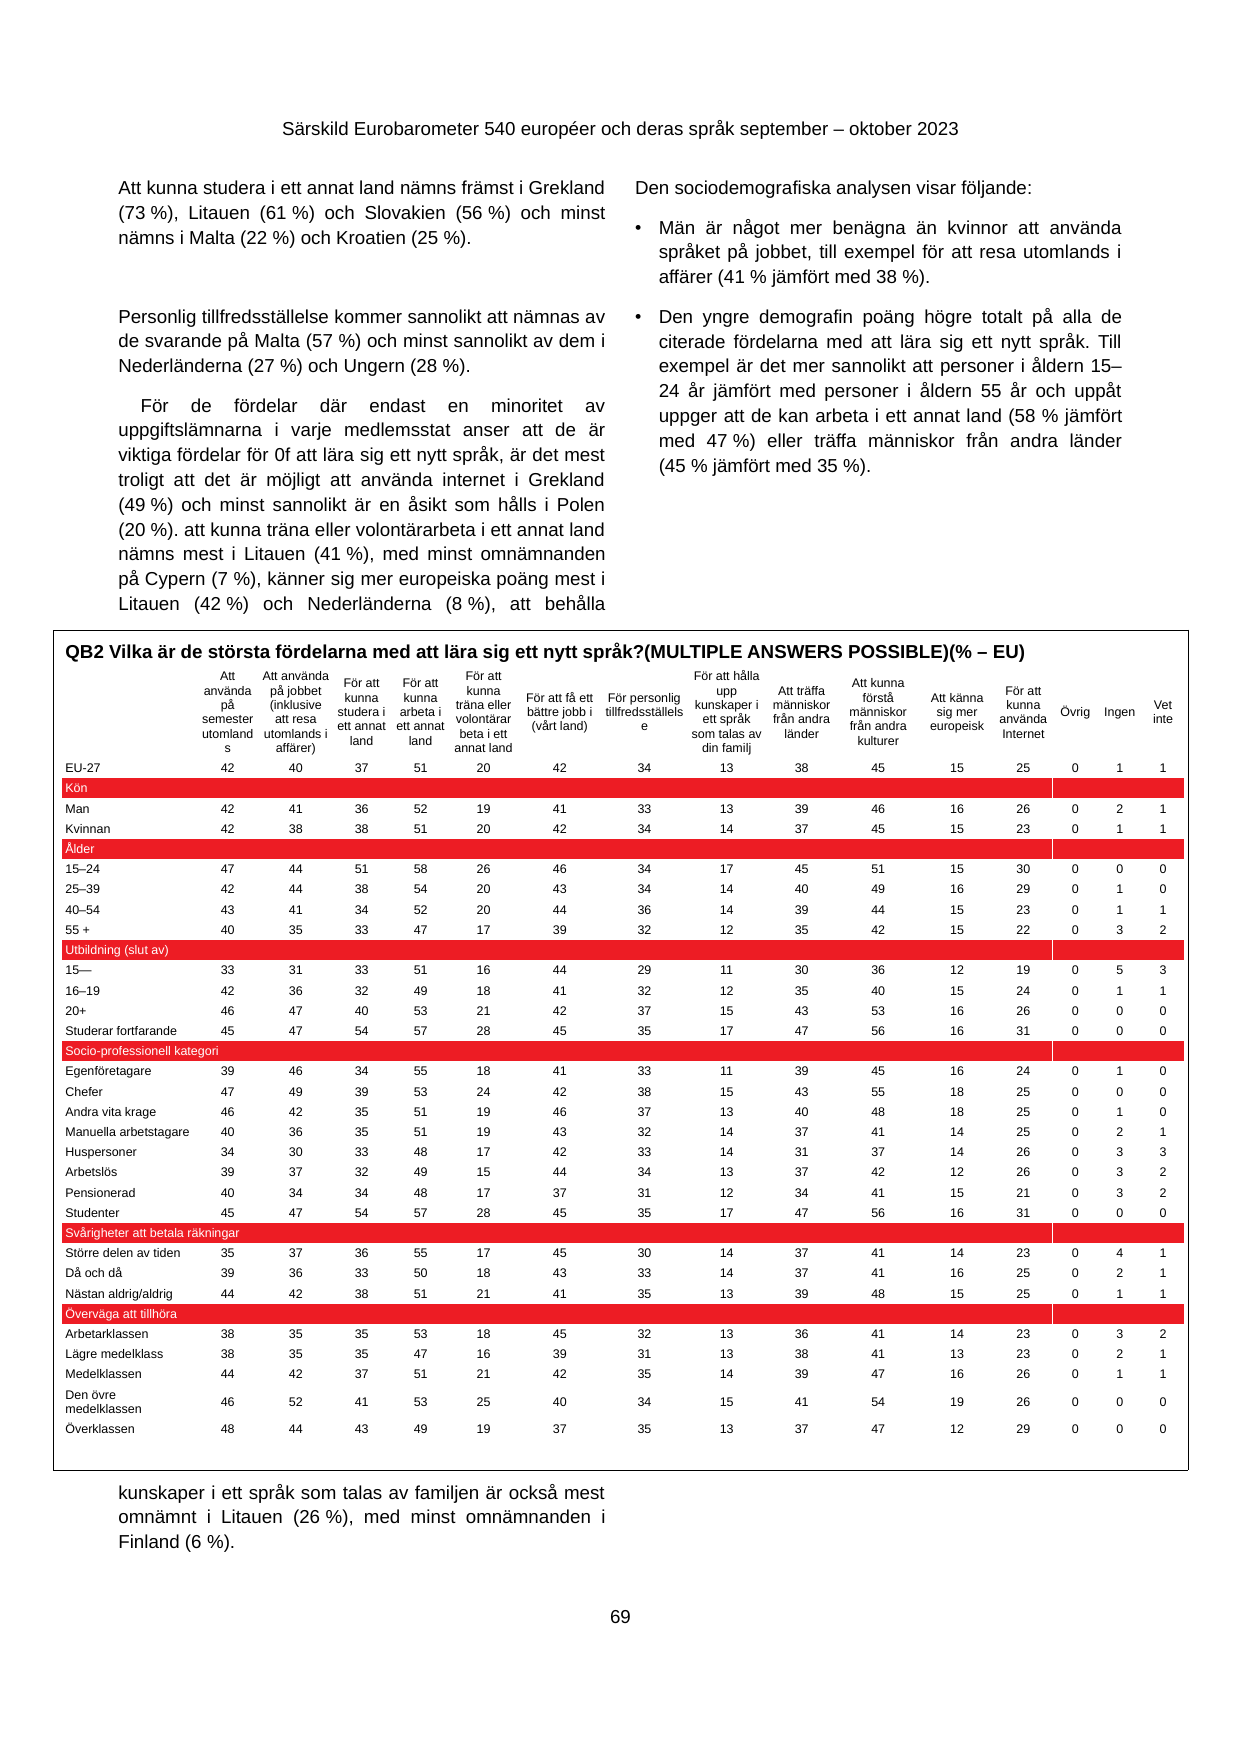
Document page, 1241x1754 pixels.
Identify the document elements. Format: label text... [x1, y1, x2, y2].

table_cell 35 [602, 1419, 686, 1439]
table_cell 15–24 [62, 859, 196, 879]
table_cell [1098, 778, 1141, 798]
table_cell 24 [450, 1081, 517, 1101]
table_cell 41 [517, 980, 602, 1000]
table_cell Ingen [1098, 666, 1141, 758]
table_cell 13 [686, 1324, 767, 1344]
table_cell 25 [994, 1101, 1052, 1122]
table_cell [1098, 940, 1141, 960]
table_cell 48 [391, 1182, 450, 1202]
table_cell 39 [196, 1263, 259, 1283]
table_cell 1 [1141, 1263, 1184, 1283]
table_cell 0 [1141, 1061, 1184, 1081]
table_cell 14 [686, 1243, 767, 1263]
table_cell 39 [332, 1081, 391, 1101]
table_cell 40 [767, 879, 836, 899]
table_cell Att känna sig mer europeisk [920, 666, 994, 758]
table_cell 1 [1098, 980, 1141, 1000]
table_cell 17 [450, 1142, 517, 1162]
table_cell För att hålla upp kunskaper i ett språk som talas av din familj [686, 666, 767, 758]
table_cell 39 [196, 1162, 259, 1182]
table_cell 1 [1098, 1283, 1141, 1303]
table_cell 58 [391, 859, 450, 879]
table_cell 14 [686, 879, 767, 899]
table_cell [1098, 839, 1141, 859]
table_cell 19 [450, 1101, 517, 1122]
text [54, 631, 1188, 1470]
table_cell 38 [602, 1081, 686, 1101]
table_cell 2 [1098, 1122, 1141, 1142]
table_cell Pensionerad [62, 1182, 196, 1202]
text För de fördelar där endast en minoritet av uppgiftslämnarna i varje medlemsstat anser att de är viktiga fördelar för 0f att lära sig ett nytt språk, är det mest troligt att det är möjligt att använda internet i Grekland (49 %) och minst sannolikt är en åsikt som hålls i Polen (20 %). att kunna träna eller volontärarbeta i ett annat land nämns mest i Litauen (41 %), med minst omnämnanden på Cypern (7 %), känner sig mer europeiska poäng mest i Litauen (42 %) och Nederländerna (8 %), att behålla [53, 394, 1188, 630]
table_cell 33 [332, 1263, 391, 1283]
table_cell 44 [517, 1162, 602, 1182]
table_cell 32 [332, 1162, 391, 1182]
table_cell 21 [994, 1182, 1052, 1202]
table_cell 17 [450, 920, 517, 940]
table_cell [517, 778, 602, 798]
table_header QB2 Vilka är de största fördelarna med att lära sig ett nytt språk?(MULTIPLE ANSWERS POSSIBLE)(% – EU) [62, 639, 1184, 666]
table_cell [836, 1041, 920, 1061]
table_cell 0 [1053, 1021, 1098, 1041]
table_cell Arbetslös [62, 1162, 196, 1182]
table_cell 25 [994, 1283, 1052, 1303]
table_cell Övrig [1053, 666, 1098, 758]
text kunskaper i ett språk som talas av familjen är också mest omnämnt i Litauen (26 %), med minst omnämnanden i Finland (6 %). [118, 1471, 605, 1553]
table_cell 51 [391, 758, 450, 778]
table_cell [1053, 1304, 1098, 1324]
table_cell [196, 839, 259, 859]
table_cell 26 [994, 1384, 1052, 1419]
table_cell 37 [767, 1122, 836, 1142]
table_cell 0 [1053, 1324, 1098, 1344]
table_cell 47 [836, 1419, 920, 1439]
table_cell 15 [686, 1000, 767, 1021]
table_cell Manuella arbetstagare [62, 1122, 196, 1142]
table_cell [767, 1304, 836, 1324]
table_cell 51 [332, 859, 391, 879]
table_cell 26 [994, 1142, 1052, 1162]
table_cell Utbildning (slut av) [62, 940, 517, 960]
table_cell 37 [602, 1101, 686, 1122]
table_cell 17 [450, 1182, 517, 1202]
table_cell 38 [767, 758, 836, 778]
table_cell Socio-professionell kategori [62, 1041, 602, 1061]
table_cell 43 [332, 1419, 391, 1439]
table_cell [259, 778, 332, 798]
table_cell För att kunna arbeta i ett annat land [391, 666, 450, 758]
table_cell 0 [1053, 819, 1098, 839]
table_cell 53 [391, 1324, 450, 1344]
table_cell 36 [602, 899, 686, 919]
table_cell Chefer [62, 1081, 196, 1101]
table_cell 42 [517, 758, 602, 778]
table_cell 32 [602, 1122, 686, 1142]
table_cell EU-27 [62, 758, 196, 778]
table_cell 3 [1141, 1142, 1184, 1162]
table_cell 0 [1053, 1081, 1098, 1101]
table_cell 31 [767, 1142, 836, 1162]
table_cell 42 [517, 1364, 602, 1384]
table_cell [920, 1223, 994, 1243]
table_cell [450, 778, 517, 798]
table_cell 0 [1141, 1101, 1184, 1122]
table_cell 49 [391, 1162, 450, 1182]
table_cell 36 [332, 798, 391, 818]
table_cell 1 [1098, 899, 1141, 919]
table_cell 3 [1098, 1182, 1141, 1202]
table_cell 51 [391, 819, 450, 839]
table_cell 0 [1141, 1000, 1184, 1021]
table_cell 43 [517, 1122, 602, 1142]
table_cell 11 [686, 960, 767, 980]
table_cell För personlig tillfredsställelse [602, 666, 686, 758]
table_cell 34 [767, 1182, 836, 1202]
table_cell 43 [517, 879, 602, 899]
table_cell 39 [767, 899, 836, 919]
table_cell 55 [836, 1081, 920, 1101]
table_cell 32 [602, 1324, 686, 1344]
table_cell [1141, 940, 1184, 960]
table_cell 43 [767, 1081, 836, 1101]
table_cell 51 [391, 960, 450, 980]
table_cell 49 [391, 980, 450, 1000]
table_cell 29 [994, 879, 1052, 899]
table_cell [1053, 940, 1098, 960]
table_cell 47 [836, 1364, 920, 1384]
table_cell 42 [259, 1283, 332, 1303]
table_cell 46 [196, 1101, 259, 1122]
table_cell 16 [450, 1344, 517, 1364]
table_cell 54 [332, 1203, 391, 1223]
table_cell [994, 1223, 1052, 1243]
table_cell 32 [332, 980, 391, 1000]
table_cell 55 [391, 1243, 450, 1263]
table_cell 16 [920, 1364, 994, 1384]
table_cell 25 [450, 1384, 517, 1419]
table_cell 54 [391, 879, 450, 899]
table_cell Att använda på semester utomlands [196, 666, 259, 758]
table_cell 20 [450, 879, 517, 899]
table_cell 0 [1053, 899, 1098, 919]
table_cell 39 [517, 920, 602, 940]
table_cell 42 [517, 1142, 602, 1162]
table_cell 34 [259, 1182, 332, 1202]
table_cell 45 [836, 819, 920, 839]
table_cell 15 [450, 1162, 517, 1182]
table_cell 31 [994, 1021, 1052, 1041]
table_cell [767, 940, 836, 960]
table_cell 44 [517, 960, 602, 980]
table_cell 41 [517, 1061, 602, 1081]
table_cell 39 [767, 1364, 836, 1384]
table_cell 44 [259, 859, 332, 879]
table_cell [450, 839, 517, 859]
table_cell 14 [920, 1324, 994, 1344]
table_cell Att träffa människor från andra länder [767, 666, 836, 758]
table_cell 3 [1141, 960, 1184, 980]
table_cell 33 [602, 1061, 686, 1081]
table_cell 0 [1141, 1419, 1184, 1439]
table_cell 2 [1098, 798, 1141, 818]
table_cell 1 [1141, 899, 1184, 919]
table_cell 1 [1141, 1364, 1184, 1384]
table_cell 40–54 [62, 899, 196, 919]
table_cell 0 [1053, 1000, 1098, 1021]
table_cell 45 [196, 1021, 259, 1041]
table_cell [686, 940, 767, 960]
table_cell [332, 839, 391, 859]
table_cell 15— [62, 960, 196, 980]
table_cell 20 [450, 899, 517, 919]
table_cell Att använda på jobbet (inklusive att resa utomlands i affärer) [259, 666, 332, 758]
table_cell [259, 839, 332, 859]
text Personlig tillfredsställelse kommer sannolikt att nämnas av de svarande på Malta (57 %) och minst sannolikt av dem i Nederländerna (27 %) och Ungern (28 %). [118, 305, 605, 377]
table_cell 37 [259, 1243, 332, 1263]
table_cell 42 [196, 798, 259, 818]
table_cell 39 [196, 1061, 259, 1081]
table_cell Studenter [62, 1203, 196, 1223]
table_cell 46 [259, 1061, 332, 1081]
table_cell 48 [836, 1101, 920, 1122]
table_cell 25 [994, 1263, 1052, 1283]
table_cell 15 [686, 1081, 767, 1101]
table_cell 38 [259, 819, 332, 839]
table_cell [517, 1223, 602, 1243]
table_cell 44 [517, 899, 602, 919]
table_cell 1 [1098, 819, 1141, 839]
table_cell Egenföretagare [62, 1061, 196, 1081]
table_cell 20 [450, 758, 517, 778]
table_cell 12 [920, 1162, 994, 1182]
table_cell 14 [920, 1122, 994, 1142]
table_cell 3 [1098, 1324, 1141, 1344]
table_cell 0 [1098, 1419, 1141, 1439]
table_cell 13 [686, 1419, 767, 1439]
table_cell 35 [602, 1021, 686, 1041]
table_cell 22 [994, 920, 1052, 940]
table_cell [1141, 778, 1184, 798]
table_cell [686, 1304, 767, 1324]
table_cell [836, 1223, 920, 1243]
table_cell 12 [920, 960, 994, 980]
table_cell 2 [1141, 1324, 1184, 1344]
table_cell 25 [994, 758, 1052, 778]
table_cell 3 [1098, 1162, 1141, 1182]
table_cell 37 [332, 1364, 391, 1384]
table_cell 45 [517, 1021, 602, 1041]
table_cell 39 [517, 1344, 602, 1364]
table_cell 16 [920, 1263, 994, 1283]
table_cell 45 [767, 859, 836, 879]
table_cell 15 [920, 758, 994, 778]
table_cell 36 [332, 1243, 391, 1263]
table_cell 30 [259, 1142, 332, 1162]
table_cell 37 [767, 819, 836, 839]
table_cell 17 [450, 1243, 517, 1263]
table_cell 34 [332, 899, 391, 919]
table_cell 41 [836, 1182, 920, 1202]
table_cell 36 [259, 980, 332, 1000]
table_cell 34 [602, 879, 686, 899]
table_cell [836, 839, 920, 859]
table_cell [196, 778, 259, 798]
table_cell 35 [767, 920, 836, 940]
table_cell 40 [332, 1000, 391, 1021]
table_cell 0 [1098, 1000, 1141, 1021]
table_cell 41 [836, 1122, 920, 1142]
table_cell 44 [259, 879, 332, 899]
table_cell 47 [391, 1344, 450, 1364]
table_cell 0 [1053, 920, 1098, 940]
table_cell 40 [196, 1182, 259, 1202]
table_cell 46 [196, 1000, 259, 1021]
table_cell 0 [1053, 1243, 1098, 1263]
table_cell 51 [836, 859, 920, 879]
table_cell [62, 666, 196, 758]
table_cell 45 [836, 758, 920, 778]
table_cell 26 [994, 1000, 1052, 1021]
table_cell Huspersoner [62, 1142, 196, 1162]
table_cell 41 [259, 798, 332, 818]
table_cell 25 [994, 1081, 1052, 1101]
table_cell 45 [517, 1324, 602, 1344]
table_cell 35 [259, 1344, 332, 1364]
table_cell Kön [62, 778, 196, 798]
table_cell 28 [450, 1203, 517, 1223]
table_cell 19 [994, 960, 1052, 980]
table_cell 20+ [62, 1000, 196, 1021]
table_cell 41 [767, 1384, 836, 1419]
table_cell 0 [1098, 1081, 1141, 1101]
table_cell 31 [602, 1344, 686, 1364]
table_cell 35 [196, 1243, 259, 1263]
table_cell 35 [332, 1101, 391, 1122]
table_cell Då och då [62, 1263, 196, 1283]
table_cell 15 [920, 859, 994, 879]
table_cell 0 [1053, 1101, 1098, 1122]
table_cell [994, 839, 1052, 859]
table_cell 18 [450, 1263, 517, 1283]
table_cell 55 [391, 1061, 450, 1081]
table_cell 1 [1098, 1061, 1141, 1081]
table_cell 0 [1098, 1021, 1141, 1041]
table_cell 21 [450, 1364, 517, 1384]
table_cell Andra vita krage [62, 1101, 196, 1122]
table_cell 35 [259, 920, 332, 940]
table_cell Svårigheter att betala räkningar [62, 1223, 517, 1243]
table_cell Större delen av tiden [62, 1243, 196, 1263]
table_cell [1053, 1223, 1098, 1243]
table_cell 49 [259, 1081, 332, 1101]
table_cell 23 [994, 1344, 1052, 1364]
table_cell [686, 839, 767, 859]
table_cell 34 [332, 1061, 391, 1081]
table_cell 56 [836, 1203, 920, 1223]
table_cell 44 [259, 1419, 332, 1439]
table_cell 49 [836, 879, 920, 899]
table_cell [836, 940, 920, 960]
table_cell 41 [517, 798, 602, 818]
table_cell 17 [686, 1203, 767, 1223]
table_cell 41 [836, 1324, 920, 1344]
table_cell 1 [1141, 1283, 1184, 1303]
table_cell 38 [332, 819, 391, 839]
table_cell 28 [450, 1021, 517, 1041]
table_cell 26 [994, 1364, 1052, 1384]
table_cell 11 [686, 1061, 767, 1081]
table_cell 34 [332, 1182, 391, 1202]
table_cell 37 [767, 1263, 836, 1283]
table_cell [391, 839, 450, 859]
table_cell 37 [332, 758, 391, 778]
table_cell 18 [450, 1061, 517, 1081]
table_cell [767, 1223, 836, 1243]
table_cell 57 [391, 1203, 450, 1223]
table_cell [602, 1223, 686, 1243]
table_cell 30 [602, 1243, 686, 1263]
table_cell 38 [196, 1344, 259, 1364]
table_cell 0 [1053, 1122, 1098, 1142]
table_cell [920, 1041, 994, 1061]
table_cell 1 [1141, 980, 1184, 1000]
table_cell 34 [602, 819, 686, 839]
table_cell 45 [196, 1203, 259, 1223]
table_cell 0 [1053, 1419, 1098, 1439]
table_cell Medelklassen [62, 1364, 196, 1384]
table_cell 16 [920, 1021, 994, 1041]
table_cell 1 [1141, 1344, 1184, 1364]
table_cell 33 [602, 1263, 686, 1283]
table_cell [994, 1304, 1052, 1324]
table_cell [517, 940, 602, 960]
table_cell 47 [259, 1000, 332, 1021]
table_cell 54 [836, 1384, 920, 1419]
table_cell 1 [1141, 1243, 1184, 1263]
table_cell 31 [259, 960, 332, 980]
table_cell 41 [259, 899, 332, 919]
table_cell 0 [1053, 859, 1098, 879]
table_cell 42 [517, 1081, 602, 1101]
table_cell 46 [517, 859, 602, 879]
table_cell 52 [391, 798, 450, 818]
table_cell [517, 839, 602, 859]
table_cell 42 [196, 980, 259, 1000]
table_cell 15 [920, 1182, 994, 1202]
table_cell 3 [1098, 920, 1141, 940]
table_cell 26 [994, 798, 1052, 818]
table_cell 30 [994, 859, 1052, 879]
table_cell 13 [686, 1283, 767, 1303]
table_cell 13 [686, 798, 767, 818]
table_cell 26 [450, 859, 517, 879]
table_cell [602, 940, 686, 960]
table_cell 34 [602, 859, 686, 879]
table_cell 33 [332, 920, 391, 940]
table_cell 35 [332, 1122, 391, 1142]
table_cell 41 [836, 1344, 920, 1364]
table_cell 16 [450, 960, 517, 980]
table_cell Att kunna förstå människor från andra kulturer [836, 666, 920, 758]
table_cell 42 [517, 819, 602, 839]
table_cell 52 [259, 1384, 332, 1419]
table_cell 0 [1141, 1081, 1184, 1101]
table_cell 48 [391, 1142, 450, 1162]
table_cell [391, 778, 450, 798]
table_cell 16 [920, 1203, 994, 1223]
table_cell [1098, 1304, 1141, 1324]
table_cell 37 [259, 1162, 332, 1182]
table_cell Man [62, 798, 196, 818]
table_cell 40 [259, 758, 332, 778]
table_cell Nästan aldrig/aldrig [62, 1283, 196, 1303]
table_cell 47 [767, 1021, 836, 1041]
table_cell [602, 839, 686, 859]
table_cell 0 [1053, 980, 1098, 1000]
table_cell 23 [994, 899, 1052, 919]
table_cell 29 [602, 960, 686, 980]
list Män är något mer benägna än kvinnor att använda språket på jobbet, till exempel för att resa utomlands i affärer (41 % jämfört med 38 %). [635, 216, 1122, 288]
table_cell [602, 1304, 686, 1324]
table_cell 16–19 [62, 980, 196, 1000]
table_cell 34 [602, 1384, 686, 1419]
table_cell 0 [1053, 798, 1098, 818]
table_cell 53 [391, 1081, 450, 1101]
table_cell 0 [1141, 1021, 1184, 1041]
table_cell 38 [332, 879, 391, 899]
table_cell 37 [767, 1419, 836, 1439]
table_cell 13 [686, 758, 767, 778]
table_cell 24 [994, 1061, 1052, 1081]
table_cell 0 [1053, 1142, 1098, 1162]
table_cell 56 [836, 1021, 920, 1041]
table_cell Överväga att tillhöra [62, 1304, 602, 1324]
table_cell 40 [836, 980, 920, 1000]
table_cell Lägre medelklass [62, 1344, 196, 1364]
table_cell 1 [1098, 758, 1141, 778]
table_cell [767, 839, 836, 859]
table_cell 14 [686, 1263, 767, 1283]
table_cell 0 [1098, 859, 1141, 879]
table_cell 54 [332, 1021, 391, 1041]
table_cell 41 [517, 1283, 602, 1303]
table_cell 44 [196, 1364, 259, 1384]
table_cell 36 [836, 960, 920, 980]
table_cell För att kunna träna eller volontärarbeta i ett annat land [450, 666, 517, 758]
table_cell 1 [1141, 819, 1184, 839]
table_cell 41 [332, 1384, 391, 1419]
table_cell 1 [1098, 1101, 1141, 1122]
table_cell 46 [836, 798, 920, 818]
table_cell Kvinnan [62, 819, 196, 839]
table_cell 14 [686, 819, 767, 839]
table_cell 16 [920, 1000, 994, 1021]
table_cell [836, 778, 920, 798]
table_cell [920, 940, 994, 960]
table_cell 34 [196, 1142, 259, 1162]
table_cell 12 [686, 980, 767, 1000]
table_cell 38 [196, 1324, 259, 1344]
table_cell 19 [450, 1419, 517, 1439]
table_cell [836, 1304, 920, 1324]
table_cell 0 [1141, 859, 1184, 879]
table_cell Ålder [62, 839, 196, 859]
table_cell 30 [767, 960, 836, 980]
table_cell 40 [196, 920, 259, 940]
table_cell 14 [686, 1122, 767, 1142]
table_cell 40 [196, 1122, 259, 1142]
table_cell 21 [450, 1000, 517, 1021]
table_cell 15 [920, 899, 994, 919]
table_cell 12 [686, 920, 767, 940]
table_cell 37 [767, 1243, 836, 1263]
table_cell [1053, 778, 1098, 798]
table_cell 15 [920, 819, 994, 839]
table_cell 44 [196, 1283, 259, 1303]
table_cell 42 [196, 819, 259, 839]
table_cell 47 [196, 859, 259, 879]
table_cell [767, 1041, 836, 1061]
table_cell [1141, 839, 1184, 859]
table_cell 17 [686, 859, 767, 879]
table_cell 13 [686, 1162, 767, 1182]
table_cell 47 [259, 1021, 332, 1041]
table_cell [767, 778, 836, 798]
table_cell 2 [1141, 920, 1184, 940]
table_cell [686, 1223, 767, 1243]
table_cell 0 [1053, 1384, 1098, 1419]
table_cell 15 [920, 920, 994, 940]
table_cell 21 [450, 1283, 517, 1303]
table_cell 37 [836, 1142, 920, 1162]
table_cell 37 [767, 1162, 836, 1182]
table_cell 14 [686, 1142, 767, 1162]
table_cell [332, 778, 391, 798]
table_cell 40 [767, 1101, 836, 1122]
table_cell 39 [767, 1061, 836, 1081]
table_cell 0 [1053, 1263, 1098, 1283]
table_cell 34 [602, 1162, 686, 1182]
table_cell 57 [391, 1021, 450, 1041]
table_cell [1141, 1304, 1184, 1324]
table_cell 15 [920, 1283, 994, 1303]
table_cell 15 [920, 980, 994, 1000]
table_cell 43 [767, 1000, 836, 1021]
table_cell 19 [450, 798, 517, 818]
table_cell 39 [767, 798, 836, 818]
table_cell [1053, 839, 1098, 859]
table_cell 31 [602, 1182, 686, 1202]
table_cell 12 [920, 1419, 994, 1439]
table_cell 1 [1098, 879, 1141, 899]
table_cell 16 [920, 879, 994, 899]
table_cell 0 [1053, 960, 1098, 980]
table_cell 3 [1098, 1142, 1141, 1162]
table_cell 35 [602, 1283, 686, 1303]
table_cell För att kunna använda Internet [994, 666, 1052, 758]
table_cell 39 [767, 1283, 836, 1303]
table_cell 0 [1053, 1162, 1098, 1182]
table_cell 24 [994, 980, 1052, 1000]
table_cell 4 [1098, 1243, 1141, 1263]
table_cell 33 [602, 798, 686, 818]
table_cell [1141, 1223, 1184, 1243]
table_cell 0 [1053, 879, 1098, 899]
table_cell 37 [517, 1182, 602, 1202]
table_cell 2 [1098, 1263, 1141, 1283]
table_cell 51 [391, 1101, 450, 1122]
list Den yngre demografin poäng högre totalt på alla de citerade fördelarna med att lära sig ett nytt språk. Till exempel är det mer sannolikt att personer i åldern 15–24 år jämfört med personer i åldern 55 år och uppåt uppger att de kan arbeta i ett annat land (58 % jämfört med 47 %) eller träffa människor från andra länder (45 % jämfört med 35 %). [635, 306, 1122, 476]
table_cell 37 [517, 1419, 602, 1439]
table_cell 2 [1141, 1162, 1184, 1182]
table_cell Den övre medelklassen [62, 1384, 196, 1419]
table_cell 36 [767, 1324, 836, 1344]
table_cell 1 [1098, 1364, 1141, 1384]
table_cell 32 [602, 980, 686, 1000]
table_cell [686, 778, 767, 798]
table_cell 46 [517, 1101, 602, 1122]
table_cell 18 [450, 980, 517, 1000]
table_cell 47 [391, 920, 450, 940]
table_cell 47 [259, 1203, 332, 1223]
table_cell 0 [1053, 1344, 1098, 1364]
table_cell Arbetarklassen [62, 1324, 196, 1344]
table_cell [602, 778, 686, 798]
table_cell 0 [1053, 758, 1098, 778]
table_cell 46 [196, 1384, 259, 1419]
table_cell [920, 839, 994, 859]
table_cell 36 [259, 1263, 332, 1283]
table_cell 35 [332, 1324, 391, 1344]
table_cell 45 [517, 1243, 602, 1263]
table_cell 35 [602, 1364, 686, 1384]
table_cell 31 [994, 1203, 1052, 1223]
table_cell 40 [517, 1384, 602, 1419]
table_cell 53 [836, 1000, 920, 1021]
table_cell [920, 1304, 994, 1324]
table_cell 5 [1098, 960, 1141, 980]
table_cell 51 [391, 1364, 450, 1384]
table_cell 35 [259, 1324, 332, 1344]
table_cell 0 [1098, 1384, 1141, 1419]
table_cell 42 [196, 879, 259, 899]
table_cell [1098, 1041, 1141, 1061]
table_cell [994, 940, 1052, 960]
table_cell 17 [686, 1021, 767, 1041]
table_cell [686, 1041, 767, 1061]
table_cell 0 [1053, 1182, 1098, 1202]
table_cell 14 [686, 1364, 767, 1384]
table_cell 25 [994, 1122, 1052, 1142]
table_cell 2 [1098, 1344, 1141, 1364]
table_cell 47 [767, 1203, 836, 1223]
table_cell 42 [836, 1162, 920, 1182]
table_cell 45 [836, 1061, 920, 1081]
table_cell 43 [196, 899, 259, 919]
table_cell 29 [994, 1419, 1052, 1439]
table_cell 33 [332, 960, 391, 980]
table_cell 47 [196, 1081, 259, 1101]
table_cell 34 [602, 758, 686, 778]
table_cell 37 [602, 1000, 686, 1021]
table_cell 44 [836, 899, 920, 919]
table_cell 42 [517, 1000, 602, 1021]
table_cell 52 [391, 899, 450, 919]
table_cell 0 [1053, 1283, 1098, 1303]
text Den sociodemografiska analysen visar följande: [635, 177, 1122, 199]
table_cell [1053, 1041, 1098, 1061]
table_cell 42 [259, 1364, 332, 1384]
table_cell 48 [836, 1283, 920, 1303]
table_cell 32 [602, 920, 686, 940]
table_cell 23 [994, 1324, 1052, 1344]
table_cell 14 [920, 1142, 994, 1162]
table_cell 49 [391, 1419, 450, 1439]
table_cell 53 [391, 1000, 450, 1021]
table_cell 0 [1053, 1203, 1098, 1223]
table_cell Överklassen [62, 1419, 196, 1439]
table_cell 19 [450, 1122, 517, 1142]
table_cell 16 [920, 798, 994, 818]
table_cell 42 [836, 920, 920, 940]
table_cell 33 [602, 1142, 686, 1162]
table_cell För att kunna studera i ett annat land [332, 666, 391, 758]
table_cell [1098, 1223, 1141, 1243]
table_cell 23 [994, 819, 1052, 839]
table_cell Vet inte [1141, 666, 1184, 758]
table_cell 16 [920, 1061, 994, 1081]
table_cell 43 [517, 1263, 602, 1283]
table_cell 55 + [62, 920, 196, 940]
table_cell 26 [994, 1162, 1052, 1182]
table_cell 51 [391, 1283, 450, 1303]
table_cell 45 [517, 1203, 602, 1223]
table_cell 33 [196, 960, 259, 980]
table_cell 19 [920, 1384, 994, 1419]
table_cell 33 [332, 1142, 391, 1162]
table_cell 2 [1141, 1182, 1184, 1202]
table_cell [920, 778, 994, 798]
table_cell 12 [686, 1182, 767, 1202]
table_cell [994, 1041, 1052, 1061]
table_cell 0 [1098, 1203, 1141, 1223]
table_cell 1 [1141, 758, 1184, 778]
table_cell [1141, 1041, 1184, 1061]
table_cell 13 [686, 1344, 767, 1364]
table_cell 18 [920, 1101, 994, 1122]
table_cell Studerar fortfarande [62, 1021, 196, 1041]
table_cell 38 [332, 1283, 391, 1303]
table_cell 25–39 [62, 879, 196, 899]
table_cell 15 [686, 1384, 767, 1419]
table_cell 13 [686, 1101, 767, 1122]
table_cell 0 [1141, 1203, 1184, 1223]
table_cell 41 [836, 1243, 920, 1263]
text Att kunna studera i ett annat land nämns främst i Grekland (73 %), Litauen (61 %) och Slovakien (56 %) och minst nämns i Malta (22 %) och Kroatien (25 %). [118, 177, 605, 248]
table_cell 0 [1053, 1061, 1098, 1081]
table_cell För att få ett bättre jobb i (vårt land) [517, 666, 602, 758]
table_cell 14 [686, 899, 767, 919]
table_cell 53 [391, 1384, 450, 1419]
table_cell 13 [920, 1344, 994, 1364]
table_cell 0 [1141, 879, 1184, 899]
table_cell 20 [450, 819, 517, 839]
table_cell 36 [259, 1122, 332, 1142]
table_cell 35 [602, 1203, 686, 1223]
table_cell 35 [767, 980, 836, 1000]
table_cell 1 [1141, 798, 1184, 818]
table_cell 23 [994, 1243, 1052, 1263]
table_cell 51 [391, 1122, 450, 1142]
table_cell 18 [450, 1324, 517, 1344]
table_cell 48 [196, 1419, 259, 1439]
table_cell 14 [920, 1243, 994, 1263]
table_cell 38 [767, 1344, 836, 1364]
table_cell 0 [1053, 1364, 1098, 1384]
table_cell [994, 778, 1052, 798]
table_cell 50 [391, 1263, 450, 1283]
table_cell 0 [1141, 1384, 1184, 1419]
table_cell 42 [196, 758, 259, 778]
table_cell 18 [920, 1081, 994, 1101]
table_cell 41 [836, 1263, 920, 1283]
table_cell 1 [1141, 1122, 1184, 1142]
table_cell 42 [259, 1101, 332, 1122]
table_cell 35 [332, 1344, 391, 1364]
table_cell [602, 1041, 686, 1061]
